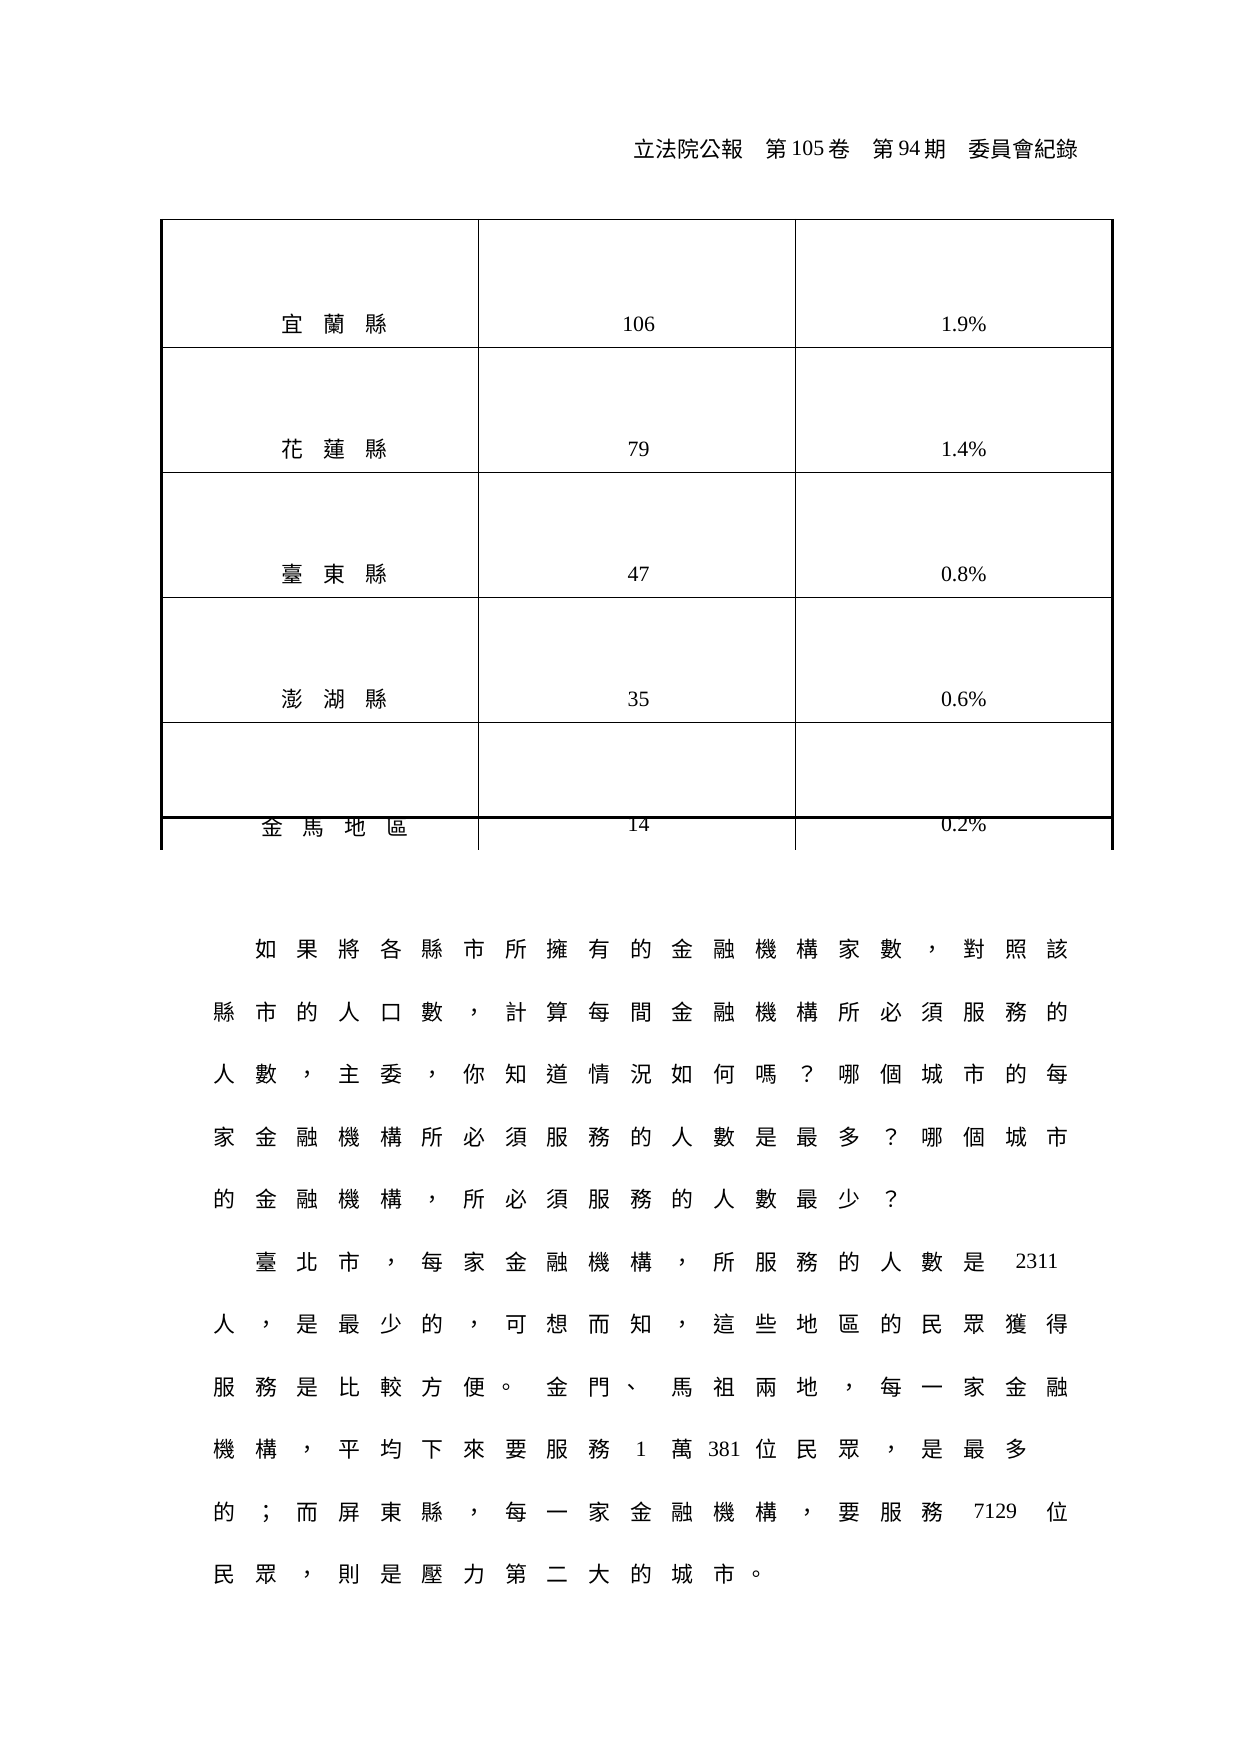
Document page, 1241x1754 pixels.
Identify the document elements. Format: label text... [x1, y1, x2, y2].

table_cell 0.8% [796, 473, 1111, 597]
text 如果將各縣市所擁有的金融機構家數，對照該縣市的人口數，計算每間金融機構所必須服務的人數，主委，你知道情況如何嗎？哪個城市的每家金融機構所必須服務的人數是最多？哪個城市的金融機構，所必須服務的人數最少？ [184, 906, 1078, 1219]
table_cell 79 [479, 348, 795, 472]
table_cell 0.2% [796, 819, 1111, 850]
table_cell 14 [479, 819, 795, 850]
table_cell 1.9% [796, 220, 1111, 347]
table_cell 宜蘭縣 [163, 220, 478, 347]
table_cell [796, 723, 1111, 816]
table_cell 花蓮縣 [163, 348, 478, 472]
table_cell 金馬地區 [163, 819, 478, 850]
table_cell 臺東縣 [163, 473, 478, 597]
table_cell 106 [479, 220, 795, 347]
table_cell 47 [479, 473, 795, 597]
table_cell [479, 723, 795, 816]
table_cell 35 [479, 598, 795, 722]
table_cell [163, 723, 478, 816]
table_cell 1.4% [796, 348, 1111, 472]
table_cell 0.6% [796, 598, 1111, 722]
table_cell 澎湖縣 [163, 598, 478, 722]
text 臺北市，每家金融機構，所服務的人數是2311人，是最少的，可想而知，這些地區的民眾獲得服務是比較方便。金門、馬祖兩地，每一家金融機構，平均下來要服務1萬381位民眾，是最多的；而屏東縣，每一家金融機構，要服務7129位民眾，則是壓力第二大的城市。 [184, 1219, 1078, 1594]
